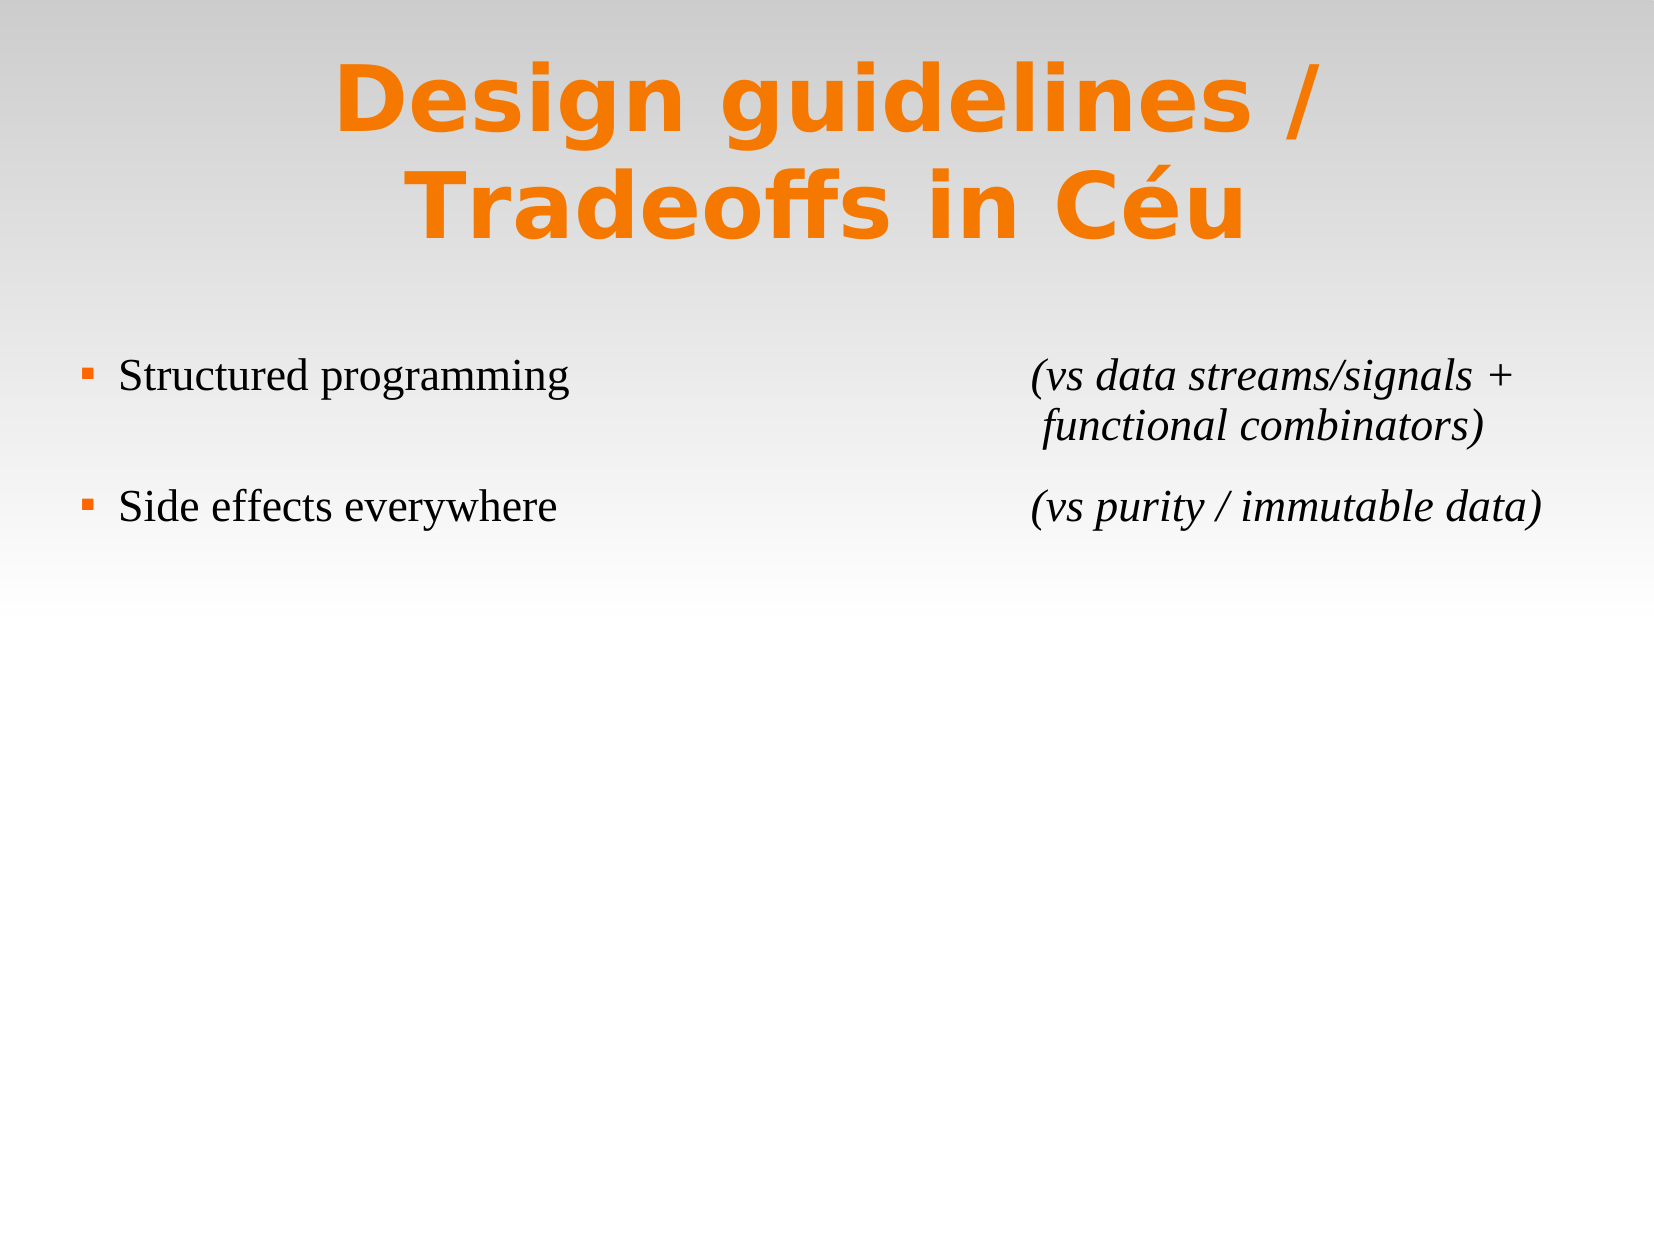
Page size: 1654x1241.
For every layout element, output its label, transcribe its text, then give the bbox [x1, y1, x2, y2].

title Design guidelines / Tradeoffs in Céu [82, 45, 1571, 261]
list Structured programming Side effects everywhere [0, 349, 863, 1241]
list (vs data streams/signals + functional combinators) (vs purity / immutable data) [904, 349, 1648, 1241]
